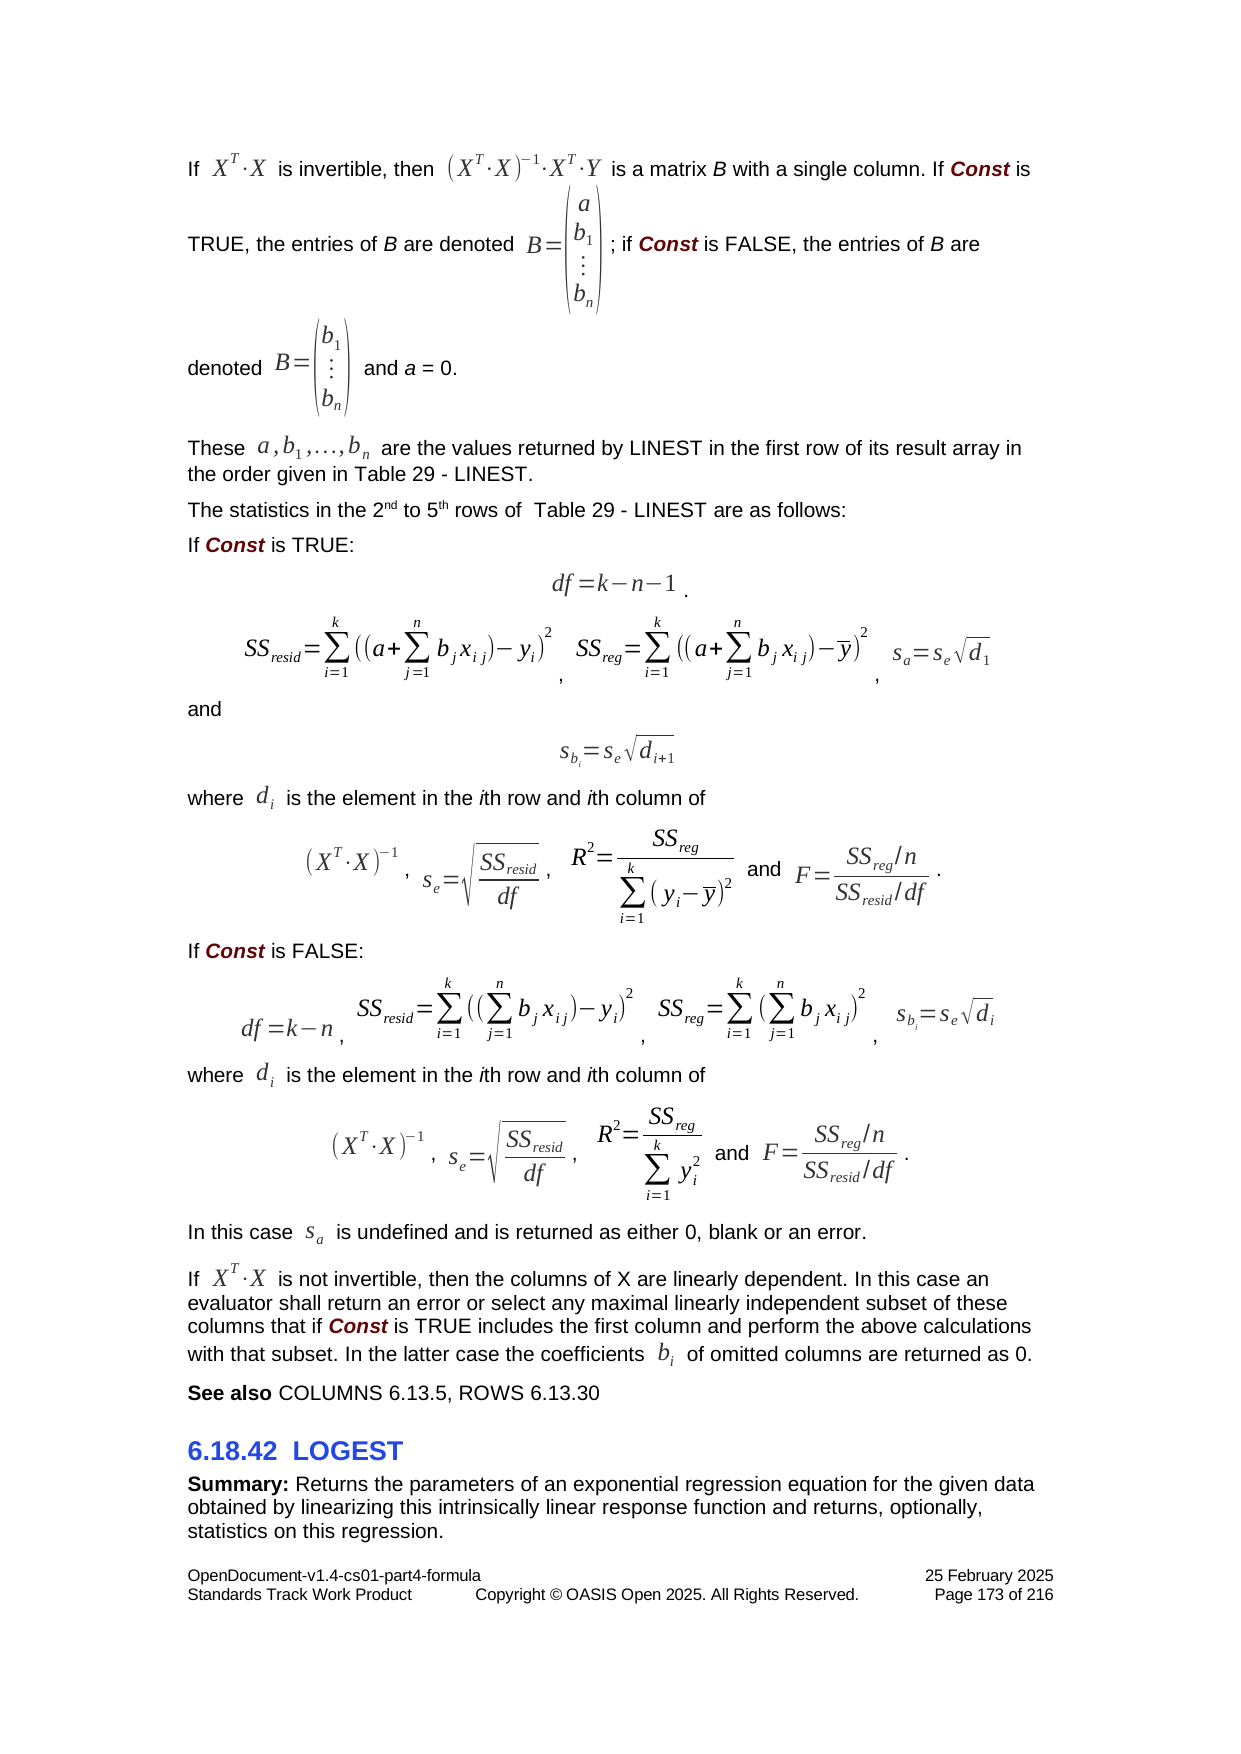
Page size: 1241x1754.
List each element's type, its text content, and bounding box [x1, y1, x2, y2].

text , , , [187, 975, 1053, 1047]
text Summary: Returns the parameters of an exponential regression equation for the given data obtained by linearizing this intrinsically linear response function and returns, optionally, statistics on this regression. [187, 1472, 1053, 1543]
text where is the element in the ith row and ith column of [187, 781, 1053, 813]
text In this case is undefined and is returned as either 0, blank or an error. [187, 1217, 1053, 1248]
subtitle LOGEST [187, 1436, 1053, 1466]
text . [187, 569, 1053, 602]
text The statistics in the 2nd to 5th rows of Table 29 - LINEST are as follows: [187, 498, 1053, 522]
text , , and . [187, 825, 1053, 927]
text If is invertible, then is a matrix B with a single column. If Const is TRUE, the entries of B are denoted ; if Const is FALSE, the entries of B are denoted and a = 0. [187, 150, 1053, 419]
text See also COLUMNS 6.13.5, ROWS 6.13.30 [187, 1382, 1053, 1405]
text If Const is FALSE: [187, 939, 1053, 963]
text If Const is TRUE: [187, 534, 1053, 557]
text , , [187, 614, 1053, 686]
text and [187, 698, 1053, 721]
text , , and . [187, 1102, 1053, 1204]
text If is not invertible, then the columns of X are linearly dependent. In this case an evaluator shall return an error or select any maximal linearly independent subset of these columns that if Const is TRUE includes the first column and perform the above calculations with that subset. In the latter case the coefficients of omitted columns are returned as 0. [187, 1260, 1053, 1369]
text These are the values returned by LINEST in the first row of its result array in the order given in Table 29 - LINEST. [187, 431, 1053, 486]
text where is the element in the ith row and ith column of [187, 1059, 1053, 1090]
